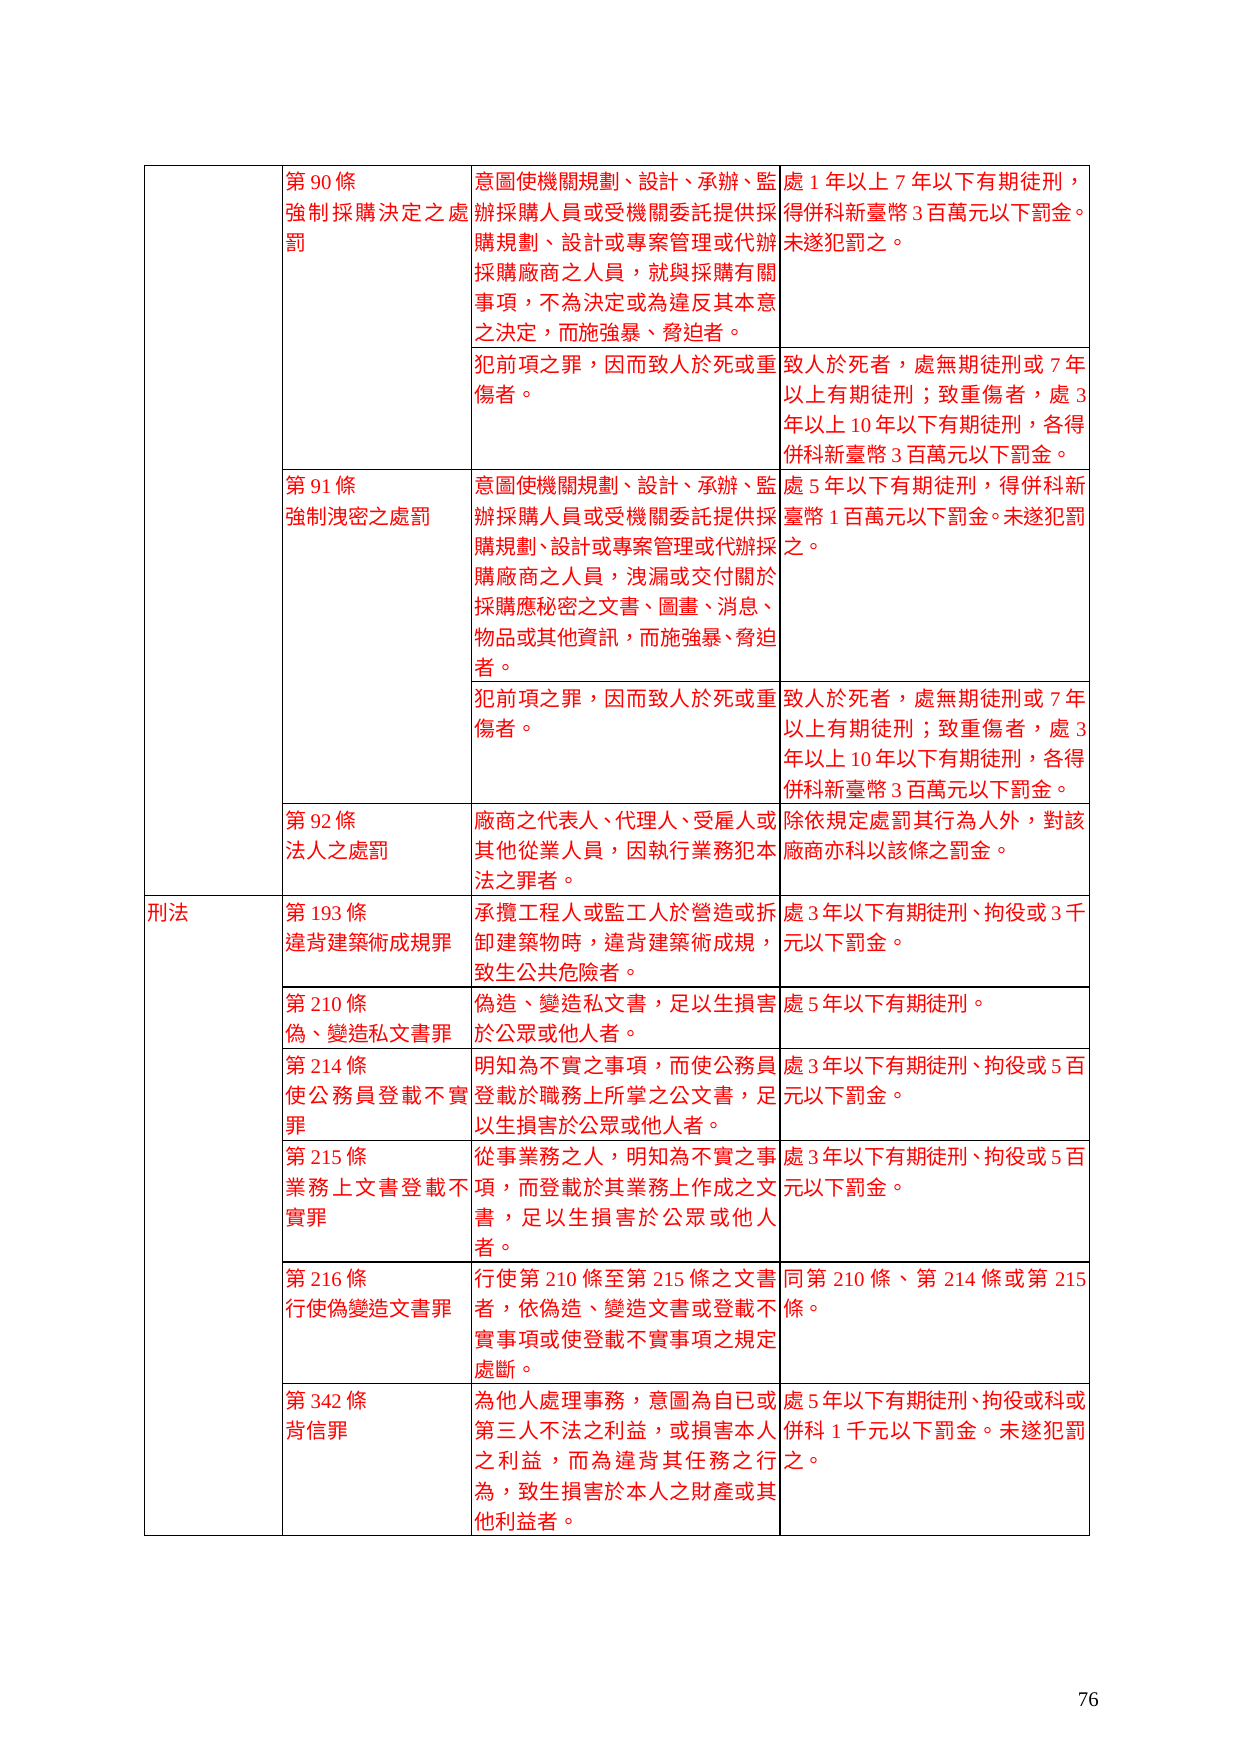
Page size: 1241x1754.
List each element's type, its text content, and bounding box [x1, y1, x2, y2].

table_cell 致人於死者，處無期徒刑或7年以上有期徒刑；致重傷者，處3年以上10年以下有期徒刑，各得併科新臺幣3百萬元以下罰金。 [781, 348, 1089, 469]
table_cell 第216條 行使偽變造文書罪 [283, 1263, 471, 1383]
table_cell 犯前項之罪，因而致人於死或重傷者。 [472, 682, 779, 803]
table_cell 處3年以下有期徒刑、拘役或5百元以下罰金。 [781, 1141, 1089, 1261]
table_cell 犯前項之罪，因而致人於死或重傷者。 [472, 348, 779, 469]
table_cell 第342條 背信罪 [283, 1384, 471, 1535]
table_cell 處3年以下有期徒刑、拘役或5百元以下罰金。 [781, 1049, 1089, 1139]
table_cell 處1年以上7年以下有期徒刑，得併科新臺幣3百萬元以下罰金。未遂犯罰之。 [781, 166, 1089, 347]
table_cell 意圖使機關規劃、設計、承辦、監辦採購人員或受機關委託提供採購規劃、設計或專案管理或代辦採購廠商之人員，就與採購有關事項，不為決定或為違反其本意之決定，而施強暴、脅迫者。 [472, 166, 779, 347]
table_cell 意圖使機關規劃、設計、承辦、監辦採購人員或受機關委託提供採購規劃、設計或專案管理或代辦採購廠商之人員，洩漏或交付關於採購應秘密之文書、圖畫、消息、物品或其他資訊，而施強暴、脅迫者。 [472, 470, 779, 681]
table_cell 致人於死者，處無期徒刑或7年以上有期徒刑；致重傷者，處3年以上10年以下有期徒刑，各得併科新臺幣3百萬元以下罰金。 [781, 682, 1089, 803]
table_cell 承攬工程人或監工人於營造或拆卸建築物時，違背建築術成規，致生公共危險者。 [472, 896, 779, 986]
table_cell 第210條 偽、變造私文書罪 [283, 988, 471, 1048]
table_cell 除依規定處罰其行為人外，對該廠商亦科以該條之罰金。 [781, 804, 1089, 895]
table_cell 刑法 [145, 896, 282, 1535]
table_cell 第91條 強制洩密之處罰 [283, 470, 471, 803]
table_cell 為他人處理事務，意圖為自已或第三人不法之利益，或損害本人之利益，而為違背其任務之行為，致生損害於本人之財產或其他利益者。 [472, 1384, 779, 1535]
table_cell 行使第210條至第215條之文書者，依偽造、變造文書或登載不實事項或使登載不實事項之規定處斷。 [472, 1263, 779, 1383]
table_cell 偽造、變造私文書，足以生損害於公眾或他人者。 [472, 988, 779, 1048]
table_cell 處5年以下有期徒刑、拘役或科或併科1千元以下罰金。未遂犯罰之。 [781, 1384, 1089, 1535]
table_cell 廠商之代表人、代理人、受雇人或其他從業人員，因執行業務犯本法之罪者。 [472, 804, 779, 895]
table_cell 處5年以下有期徒刑。 [781, 988, 1089, 1048]
table_cell [145, 166, 282, 895]
table_cell 第214條 使公務員登載不實罪 [283, 1049, 471, 1139]
table_cell 第215條 業務上文書登載不實罪 [283, 1141, 471, 1261]
table_cell 第90條 強制採購決定之處罰 [283, 166, 471, 469]
table_cell 處3年以下有期徒刑、拘役或3千元以下罰金。 [781, 896, 1089, 986]
table_cell 第92條 法人之處罰 [283, 804, 471, 895]
table_cell 從事業務之人，明知為不實之事項，而登載於其業務上作成之文書，足以生損害於公眾或他人者。 [472, 1141, 779, 1261]
table_cell 明知為不實之事項，而使公務員登載於職務上所掌之公文書，足以生損害於公眾或他人者。 [472, 1049, 779, 1139]
table_cell 同第210條、第214條或第215條。 [781, 1263, 1089, 1383]
table_cell 處5年以下有期徒刑，得併科新臺幣1百萬元以下罰金。未遂犯罰之。 [781, 470, 1089, 681]
table_cell 第193條 違背建築術成規罪 [283, 896, 471, 986]
